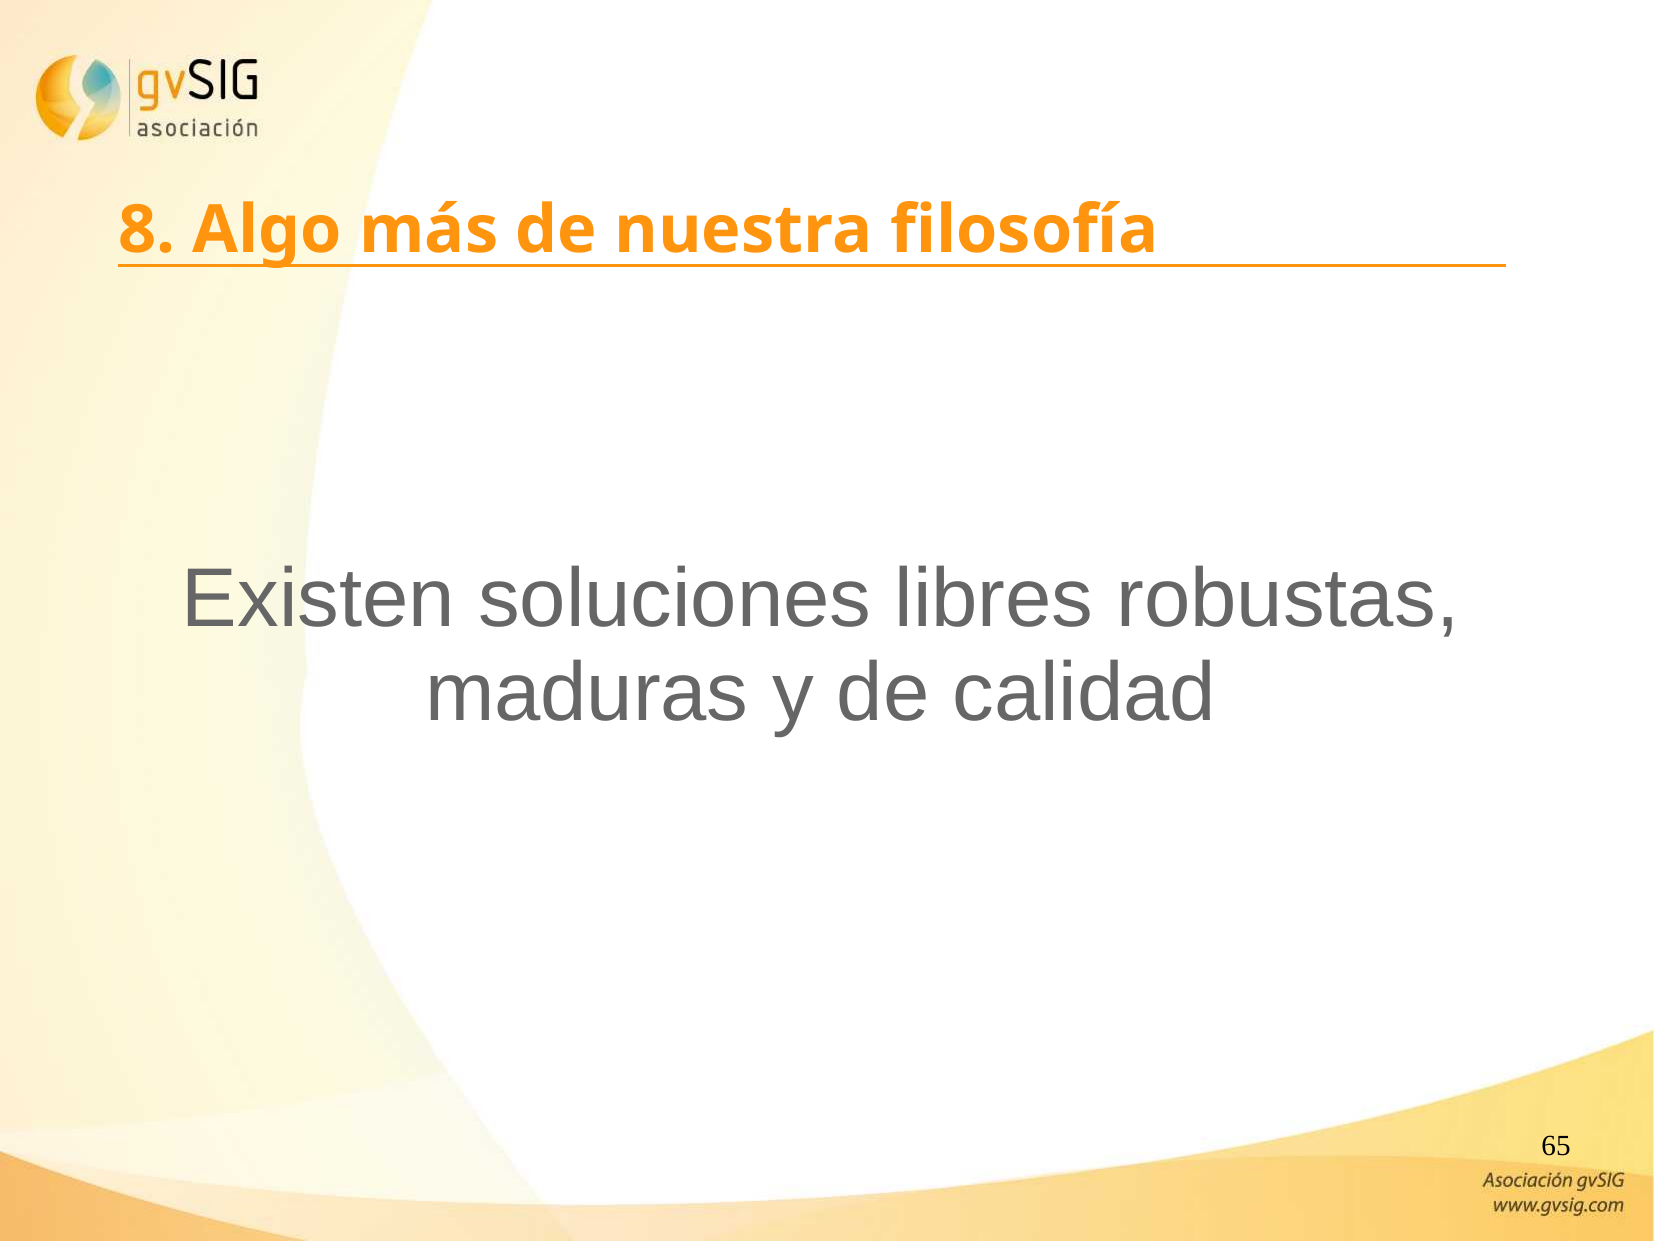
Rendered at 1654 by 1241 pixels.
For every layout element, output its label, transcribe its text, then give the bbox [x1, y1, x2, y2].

title 8. Algo más de nuestra filosofía [118, 177, 1607, 276]
text_box Existen soluciones libres robustas, maduras y de calidad [112, 544, 1530, 746]
picture [0, 0, 1654, 1241]
